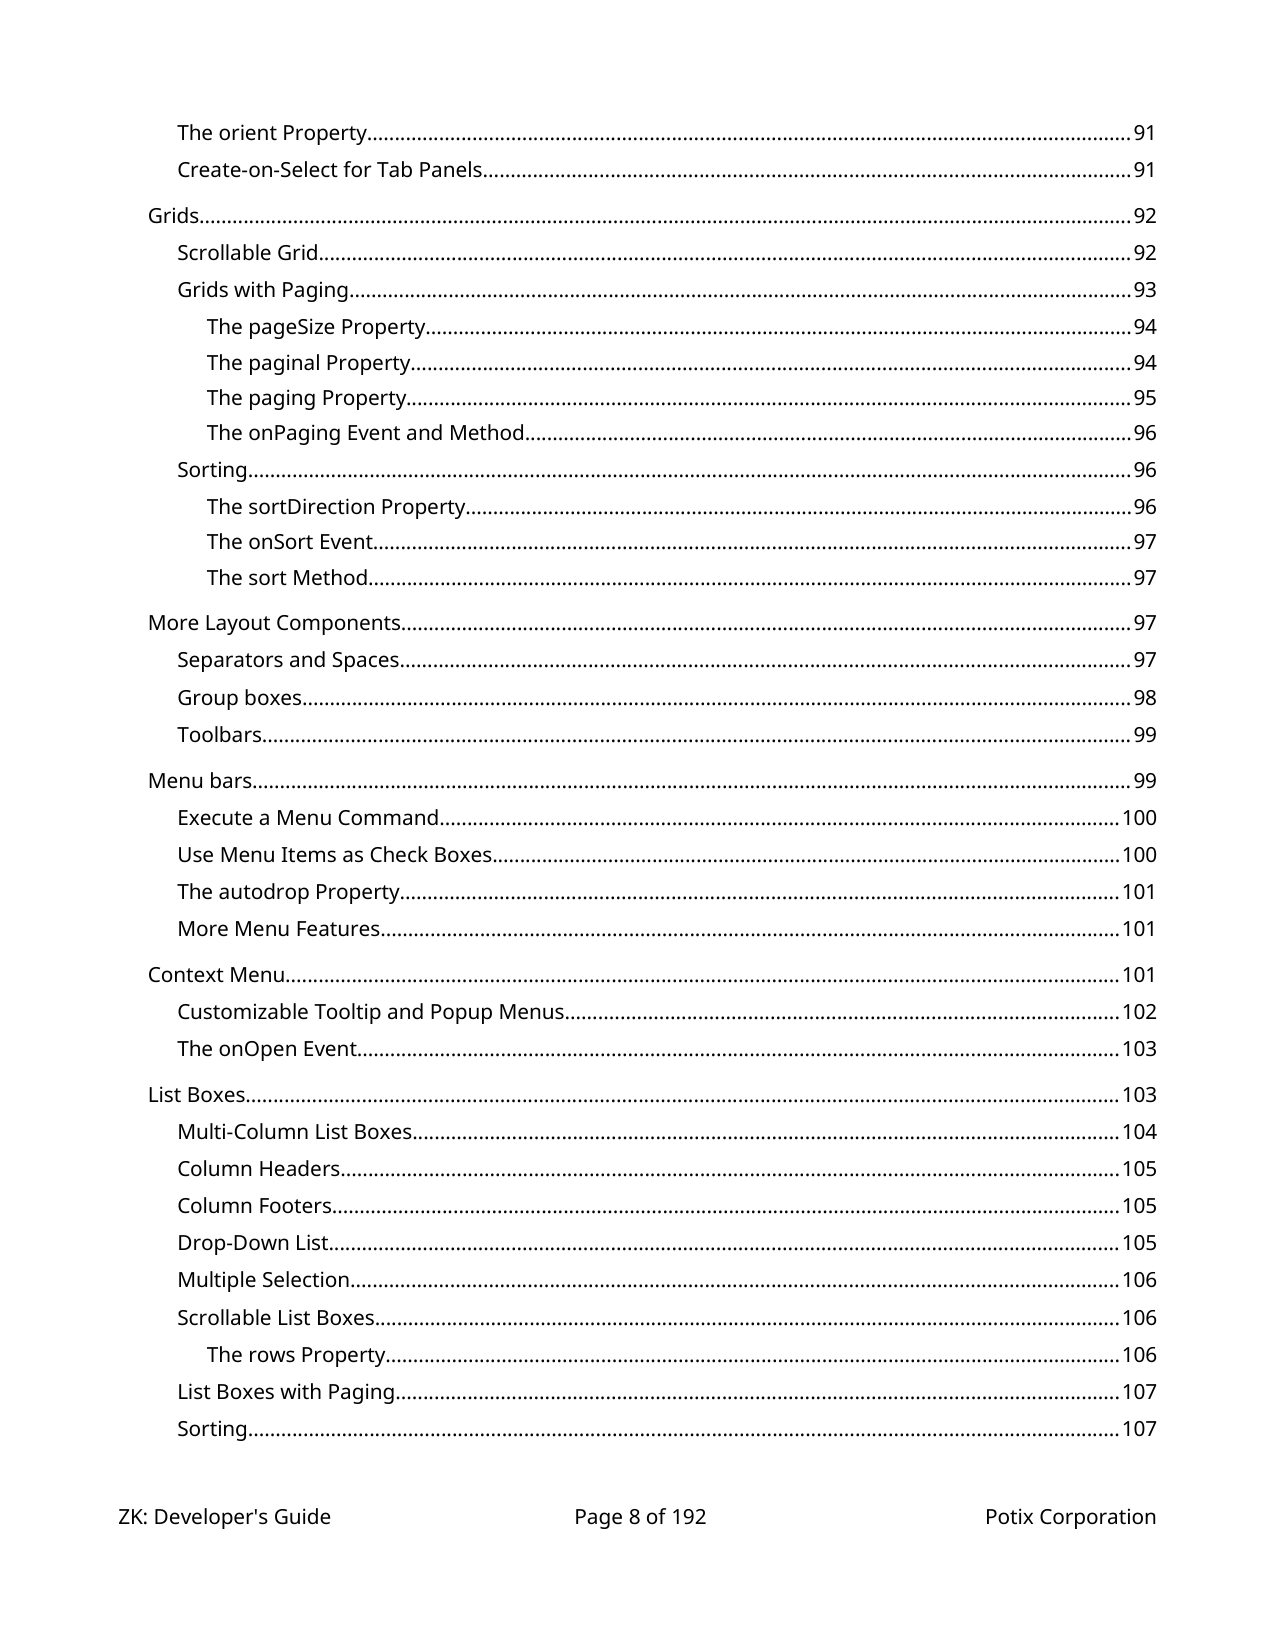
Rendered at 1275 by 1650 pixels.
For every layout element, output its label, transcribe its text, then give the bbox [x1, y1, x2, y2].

text Scrollable List Boxes 106 [177, 1303, 1157, 1331]
text Multi-Column List Boxes 104 [177, 1117, 1157, 1145]
text The onOpen Event 103 [177, 1034, 1157, 1062]
text Customizable Tooltip and Popup Menus 102 [177, 997, 1157, 1025]
text The onSort Event 97 [207, 527, 1157, 556]
text Menu bars 99 [148, 766, 1157, 794]
text Group boxes 98 [177, 683, 1157, 711]
text Column Footers 105 [177, 1191, 1157, 1219]
text Scrollable Grid 92 [177, 238, 1157, 266]
text Sorting 107 [177, 1414, 1157, 1442]
text The paging Property 95 [207, 383, 1157, 411]
text The sort Method 97 [207, 563, 1157, 591]
text Create-on-Select for Tab Panels 91 [177, 155, 1157, 183]
text More Menu Features 101 [177, 914, 1157, 942]
text Column Headers 105 [177, 1154, 1157, 1182]
text Grids 92 [148, 201, 1157, 229]
text Sorting 96 [177, 455, 1157, 483]
text Grids with Paging 93 [177, 275, 1157, 303]
text Toolbars 99 [177, 720, 1157, 748]
text Separators and Spaces 97 [177, 646, 1157, 674]
text Use Menu Items as Check Boxes 100 [177, 840, 1157, 868]
text The onPaging Event and Method 96 [207, 418, 1157, 446]
text The autodrop Property 101 [177, 877, 1157, 905]
text The rows Property 106 [207, 1340, 1157, 1368]
text List Boxes with Paging 107 [177, 1377, 1157, 1405]
text Execute a Menu Command 100 [177, 803, 1157, 831]
text Drop-Down List 105 [177, 1228, 1157, 1257]
text Context Menu 101 [148, 960, 1157, 988]
text The paginal Property 94 [207, 348, 1157, 376]
text List Boxes 103 [148, 1080, 1157, 1108]
text The pageSize Property 94 [207, 312, 1157, 341]
text The sortDirection Property 96 [207, 492, 1157, 520]
text The orient Property 91 [177, 118, 1157, 146]
text Multiple Selection 106 [177, 1266, 1157, 1294]
text More Layout Components 97 [148, 608, 1157, 637]
